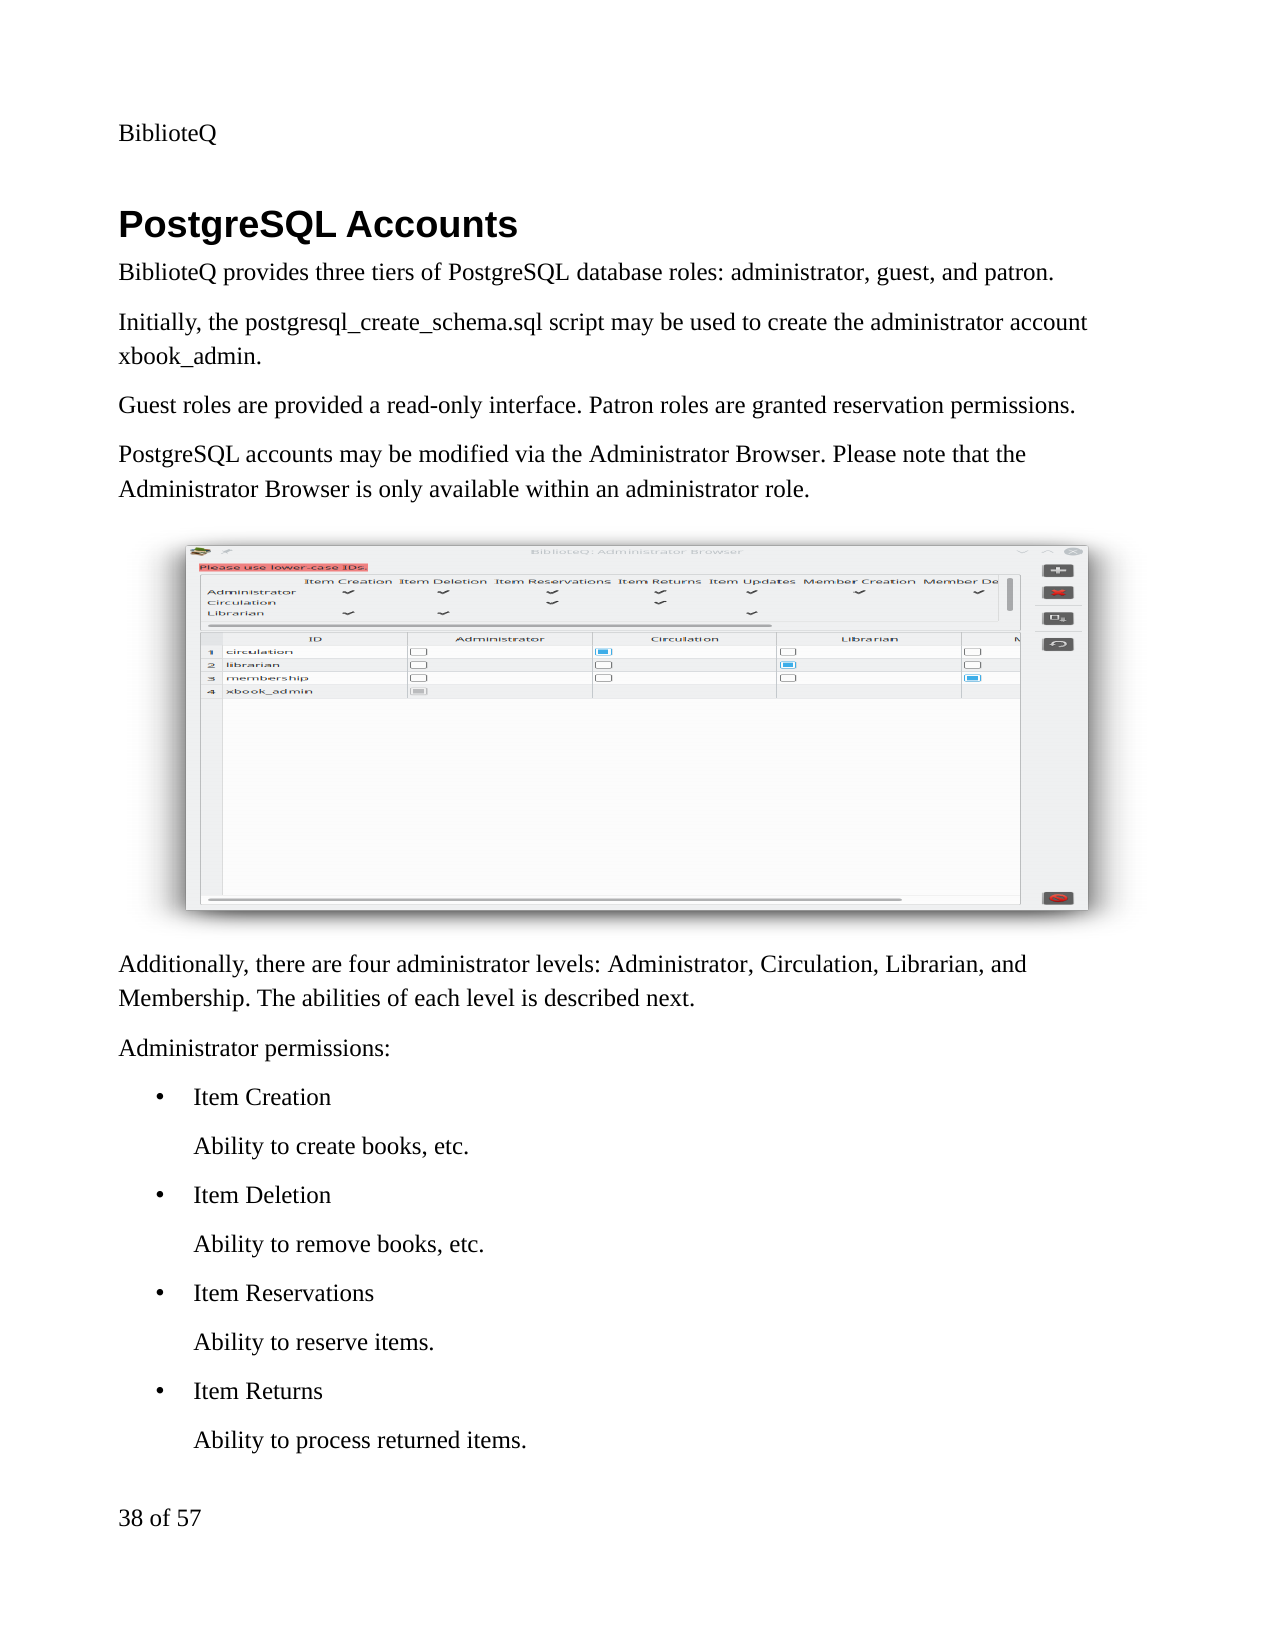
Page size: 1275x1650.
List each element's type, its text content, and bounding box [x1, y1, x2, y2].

subtitle PostgreSQL Accounts [118, 201, 1157, 245]
picture [118, 522, 1157, 944]
text BiblioteQ provides three tiers of PostgreSQL database roles: administrator, guest, and patron. [118, 257, 1157, 286]
list Item Deletion [156, 1180, 1157, 1208]
list Ability to create books, etc. [156, 1131, 1157, 1159]
list Ability to process returned items. [156, 1425, 1157, 1454]
list Item Returns [156, 1376, 1157, 1405]
list Ability to remove books, etc. [156, 1229, 1157, 1258]
list Item Creation [156, 1082, 1157, 1110]
text Guest roles are provided a read-only interface. Patron roles are granted reservation permissions. [118, 390, 1157, 419]
text Additionally, there are four administrator levels: Administrator, Circulation, Librarian, and Membership. The abilities of each level is described next. [118, 944, 1157, 1012]
text Initially, the postgresql_create_schema.sql script may be used to create the administrator account xbook_admin. [118, 307, 1157, 370]
text PostgreSQL accounts may be modified via the Administrator Browser. Please note that the Administrator Browser is only available within an administrator role. [118, 439, 1157, 502]
text Administrator permissions: [118, 1033, 1157, 1061]
list Item Reservations [156, 1278, 1157, 1307]
list Ability to reserve items. [156, 1327, 1157, 1356]
